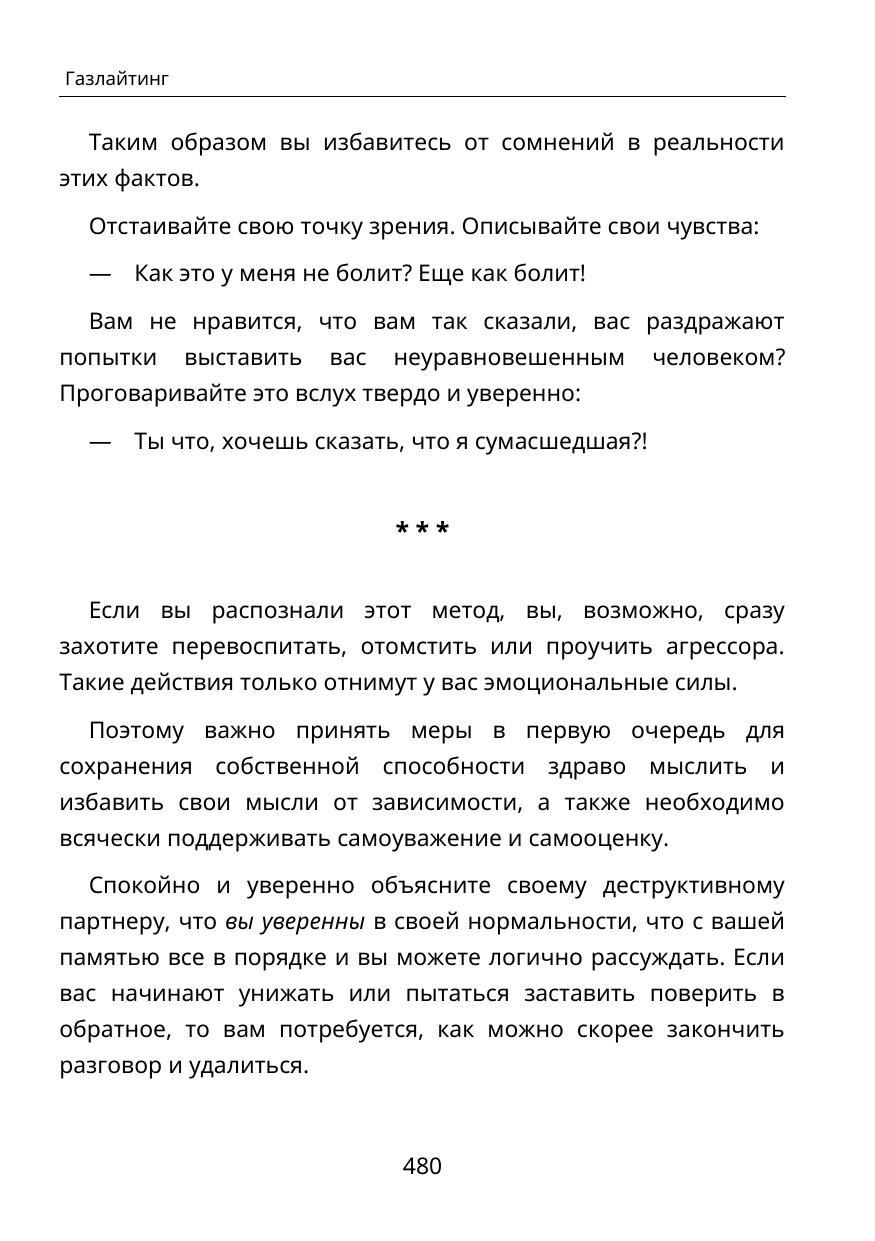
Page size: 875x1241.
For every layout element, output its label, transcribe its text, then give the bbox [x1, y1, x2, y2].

list Ты что, хочешь сказать, что я сумасшедшая?! [59, 425, 786, 456]
text Спокойно и уверенно объясните своему деструктивному партнеру, что вы уверенны в своей нормальности, что с вашей памятью все в порядке и вы можете логично рассуждать. Если вас начинают унижать или пытаться заставить поверить в обратное, то вам потребуется, как можно скорее закончить разговор и удалиться. [59, 869, 786, 1080]
subtitle * * * [59, 514, 786, 548]
list Как это у меня не болит? Еще как болит! [59, 257, 786, 289]
text Отстаивайте свою точку зрения. Описывайте свои чувства: [59, 210, 786, 241]
text Таким образом вы избавитесь от сомнений в реальности этих фактов. [59, 126, 786, 193]
text Поэтому важно принять меры в первую очередь для сохранения собственной способности здраво мыслить и избавить свои мысли от зависимости, а также необходимо всячески поддерживать самоуважение и самооценку. [59, 714, 786, 853]
text Если вы распознали этот метод, вы, возможно, сразу захотите перевоспитать, отомстить или проучить агрессора. Такие действия только отнимут у вас эмоциональные силы. [59, 594, 786, 697]
text Вам не нравится, что вам так сказали, вас раздражают попытки выставить вас неуравновешенным человеком? Проговаривайте это вслух твердо и уверенно: [59, 305, 786, 408]
